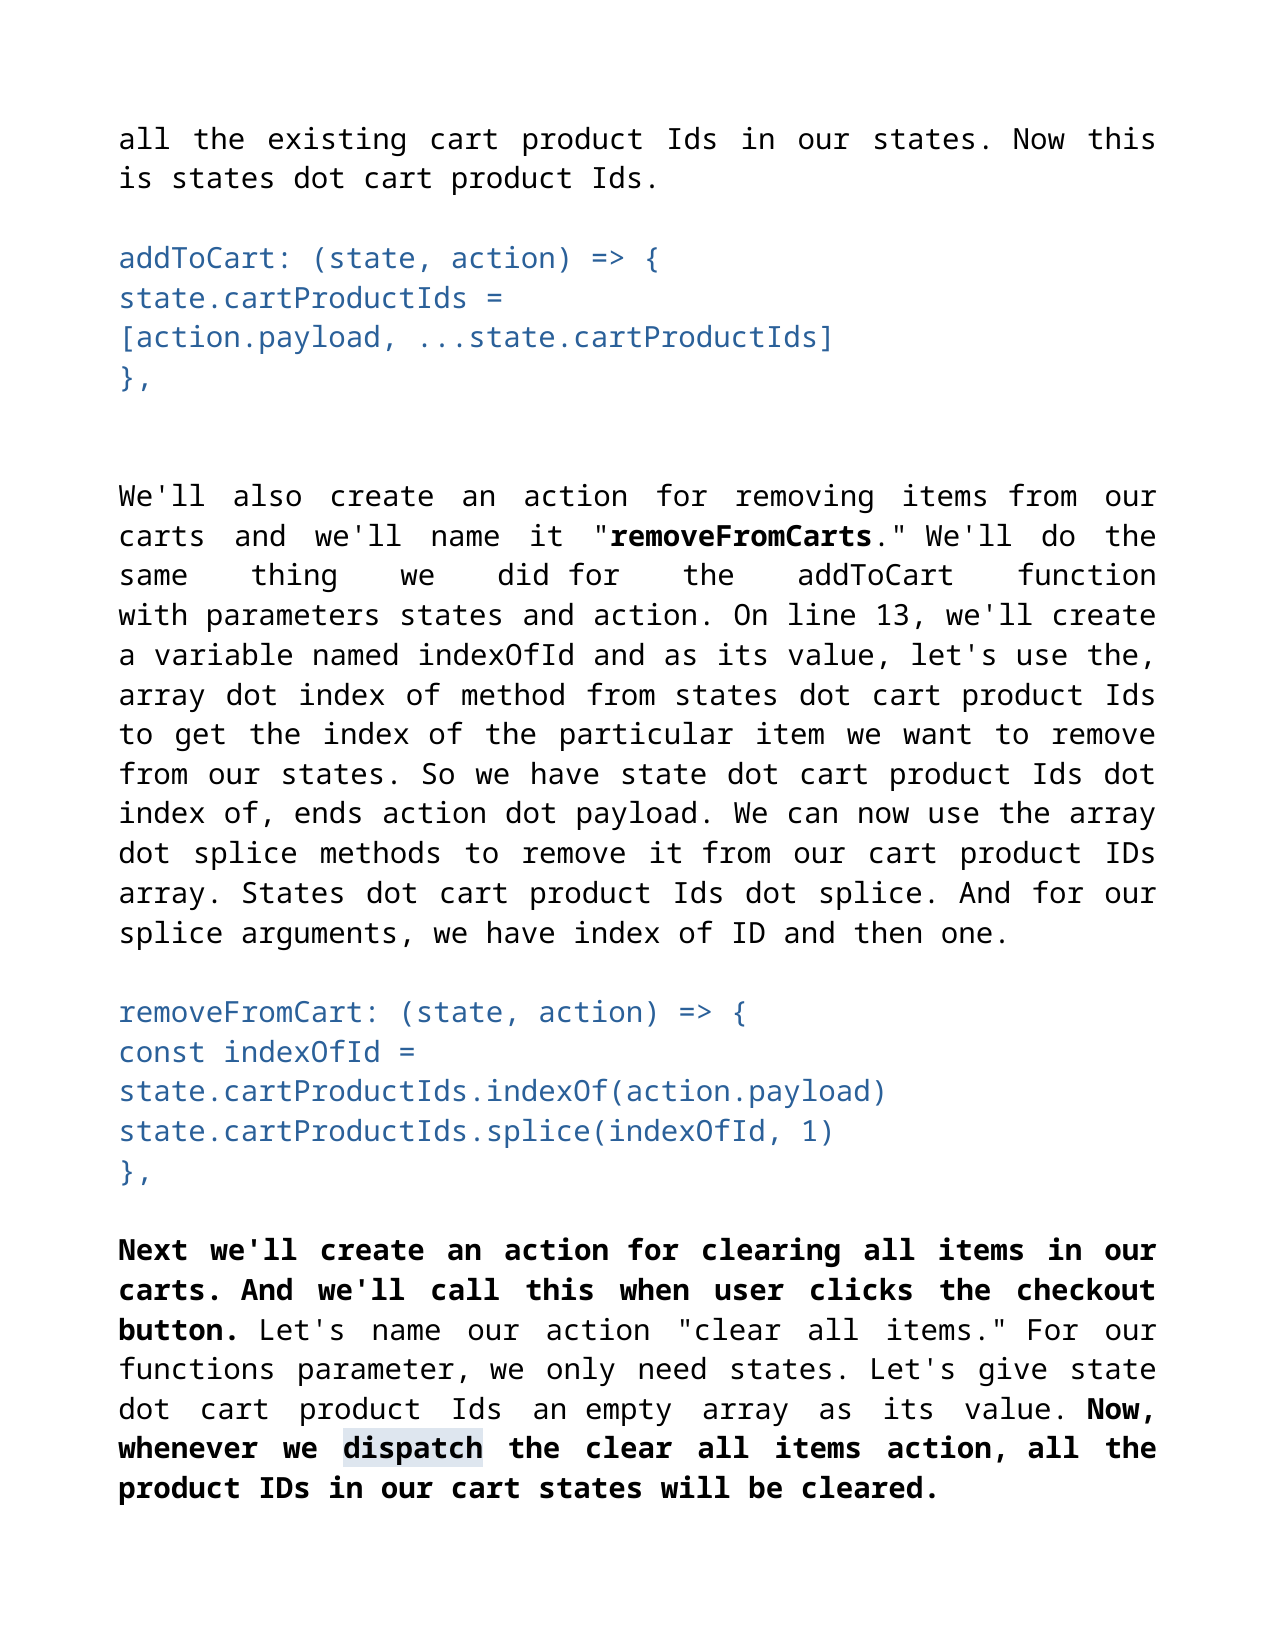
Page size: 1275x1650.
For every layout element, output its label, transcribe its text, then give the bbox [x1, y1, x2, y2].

text removeFromCart: (state, action) => { [118, 991, 1157, 1031]
text addToCart: (state, action) => { [118, 237, 1157, 277]
text }, [118, 356, 1157, 396]
text Next we'll create an action for clearing all items in our carts. And we'll call this when user clicks the checkout button. Let's name our action "clear all items." For our functions parameter, we only need states. Let's give state dot cart product Ids an empty array as its value. Now, whenever we dispatch the clear all items action, all the product IDs in our cart states will be cleared. [118, 1229, 1157, 1507]
text state.cartProductIds.splice(indexOfId, 1) [118, 1110, 1157, 1150]
text We'll also create an action for removing items from our carts and we'll name it "removeFromCarts." We'll do the same thing we did for the addToCart function with parameters states and action. On line 13, we'll create a variable named indexOfId and as its value, let's use the, array dot index of method from states dot cart product Ids to get the index of the particular item we want to remove from our states. So we have state dot cart product Ids dot index of, ends action dot payload. We can now use the array dot splice methods to remove it from our cart product IDs array. States dot cart product Ids dot splice. And for our splice arguments, we have index of ID and then one. [118, 475, 1157, 952]
text }, [118, 1150, 1157, 1190]
text const indexOfId = state.cartProductIds.indexOf(action.payload) [118, 1031, 1157, 1110]
text all the existing cart product Ids in our states. Now this is states dot cart product Ids. [118, 118, 1157, 197]
text state.cartProductIds = [action.payload, ...state.cartProductIds] [118, 277, 1157, 356]
